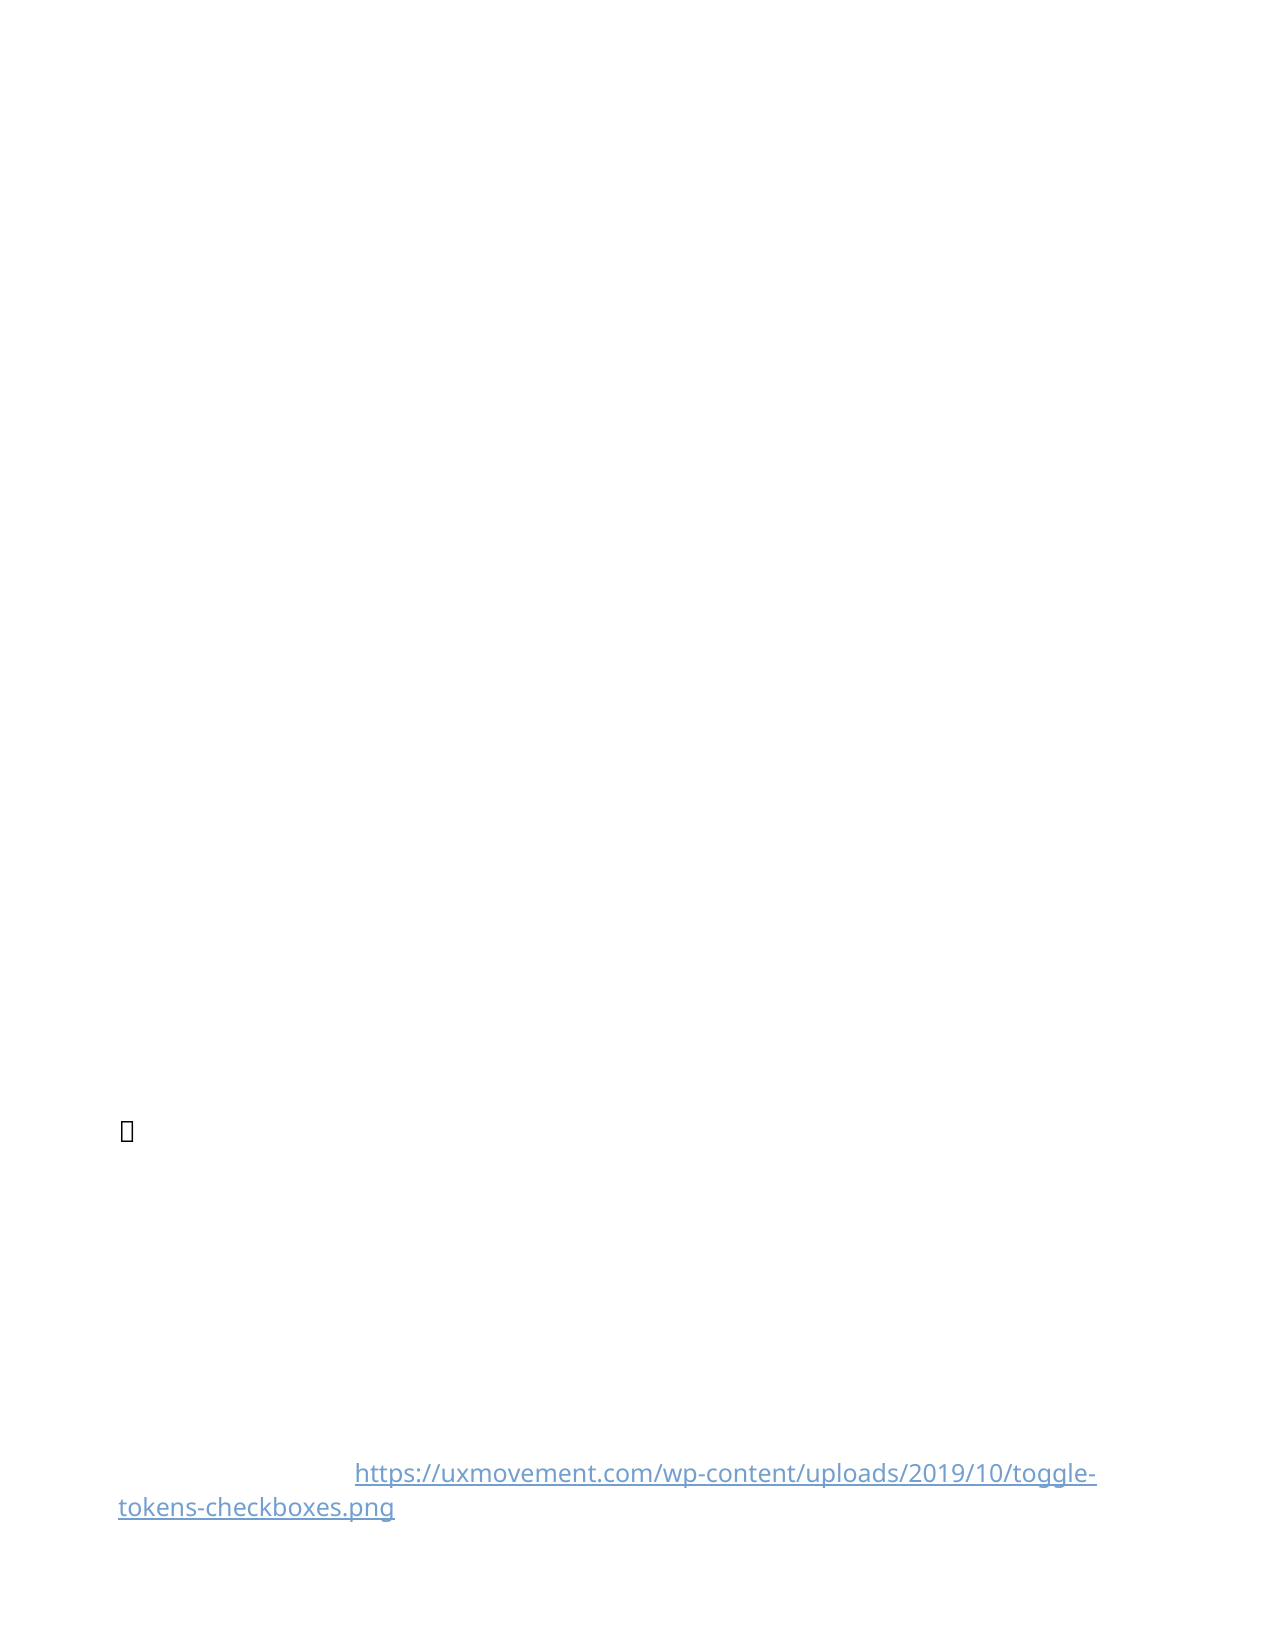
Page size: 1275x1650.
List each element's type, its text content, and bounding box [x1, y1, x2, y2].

subtitle 🌠Fancy Shit [118, 1111, 1157, 1151]
text can add a compare function for multiple food?? just use multiple tabs [118, 755, 1157, 789]
text Use JS to add keyboard shortcuts for search, submit [118, 1163, 1157, 1197]
text https://uxmovement.com/wp-content/uploads/2019/10/toggle-tokens-checkboxes.png [118, 1455, 1157, 1523]
text consider adding aliases for categories when searching [118, 483, 1157, 517]
text Turn the category checkbox in add food tab into something more user friendly for the eyes [118, 1387, 1157, 1455]
text remember to add backend verification of form values [118, 823, 1157, 858]
text add a frontend way to add nutrition [118, 244, 1157, 278]
text make it so that users can configure their own nutrient intakes [118, 551, 1157, 585]
text actually go about creating a web scraper to get nutrients and produce sql statements to insert into database, save you time and can showcase in presentation too [118, 313, 1157, 381]
text work on unit conversion for presentation [118, 1319, 1157, 1353]
text fix up the apology page, at least give it a link back to homepage [118, 687, 1157, 721]
text add tooltips for things layman may not know [118, 960, 1157, 994]
text SELECT p.id AS p_id, p.name AS p_name, c.id AS c_id, c.name AS c_name FROM category p, category c, category_to_parent ctp WHERE p.id = ctp.parent_id AND c.id = ctp.child_id; [118, 1028, 1157, 1096]
text where possible add tooltips, (food list, category list, nutrition) [118, 176, 1157, 210]
text consider adding aliases for nutrients [118, 415, 1157, 449]
text add meal, the food selection should give an error if the user types a food that doesn’t exist in the database [118, 892, 1157, 960]
text Ensure that .records, manage <whatever> have a limit to the amount of data loaded (that can be set by user?) [118, 1217, 1157, 1285]
text create a view to view nutrient per dollar [118, 619, 1157, 653]
text food names must be unique [118, 858, 1157, 892]
